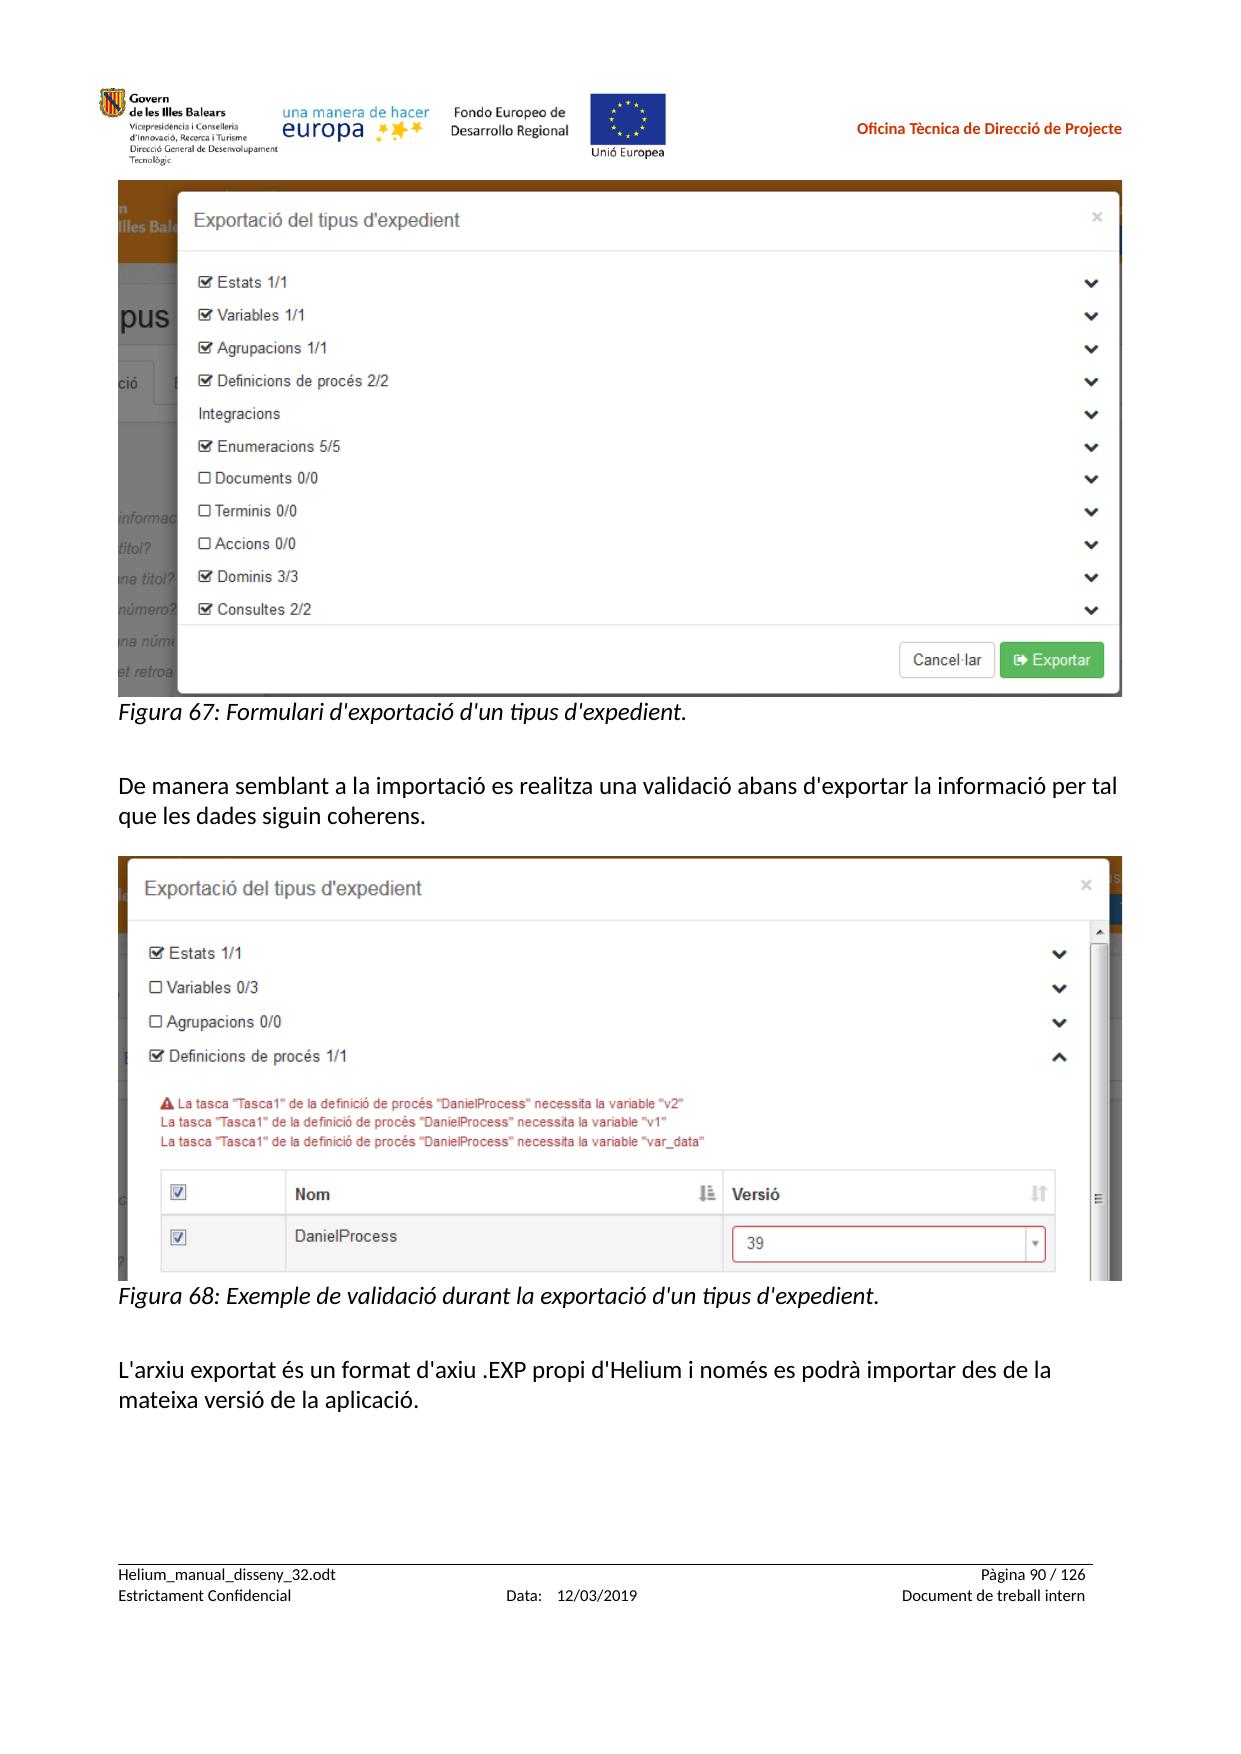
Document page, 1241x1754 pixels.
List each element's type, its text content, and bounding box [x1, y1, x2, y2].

text L'arxiu exportat és un format d'axiu .EXP propi d'Helium i només es podrà importar des de la mateixa versió de la aplicació. [118, 1354, 1122, 1415]
text De manera semblant a la importació es realitza una validació abans d'exportar la informació per tal que les dades siguin coherens. [118, 770, 1122, 831]
text Figura 67: Formulari d'exportació d'un tipus d'expedient. [118, 697, 1122, 727]
picture [118, 856, 1123, 1281]
text Figura 68: Exemple de validació durant la exportació d'un tipus d'expedient. [118, 1281, 1122, 1311]
picture [99, 87, 668, 166]
picture [118, 180, 1123, 697]
